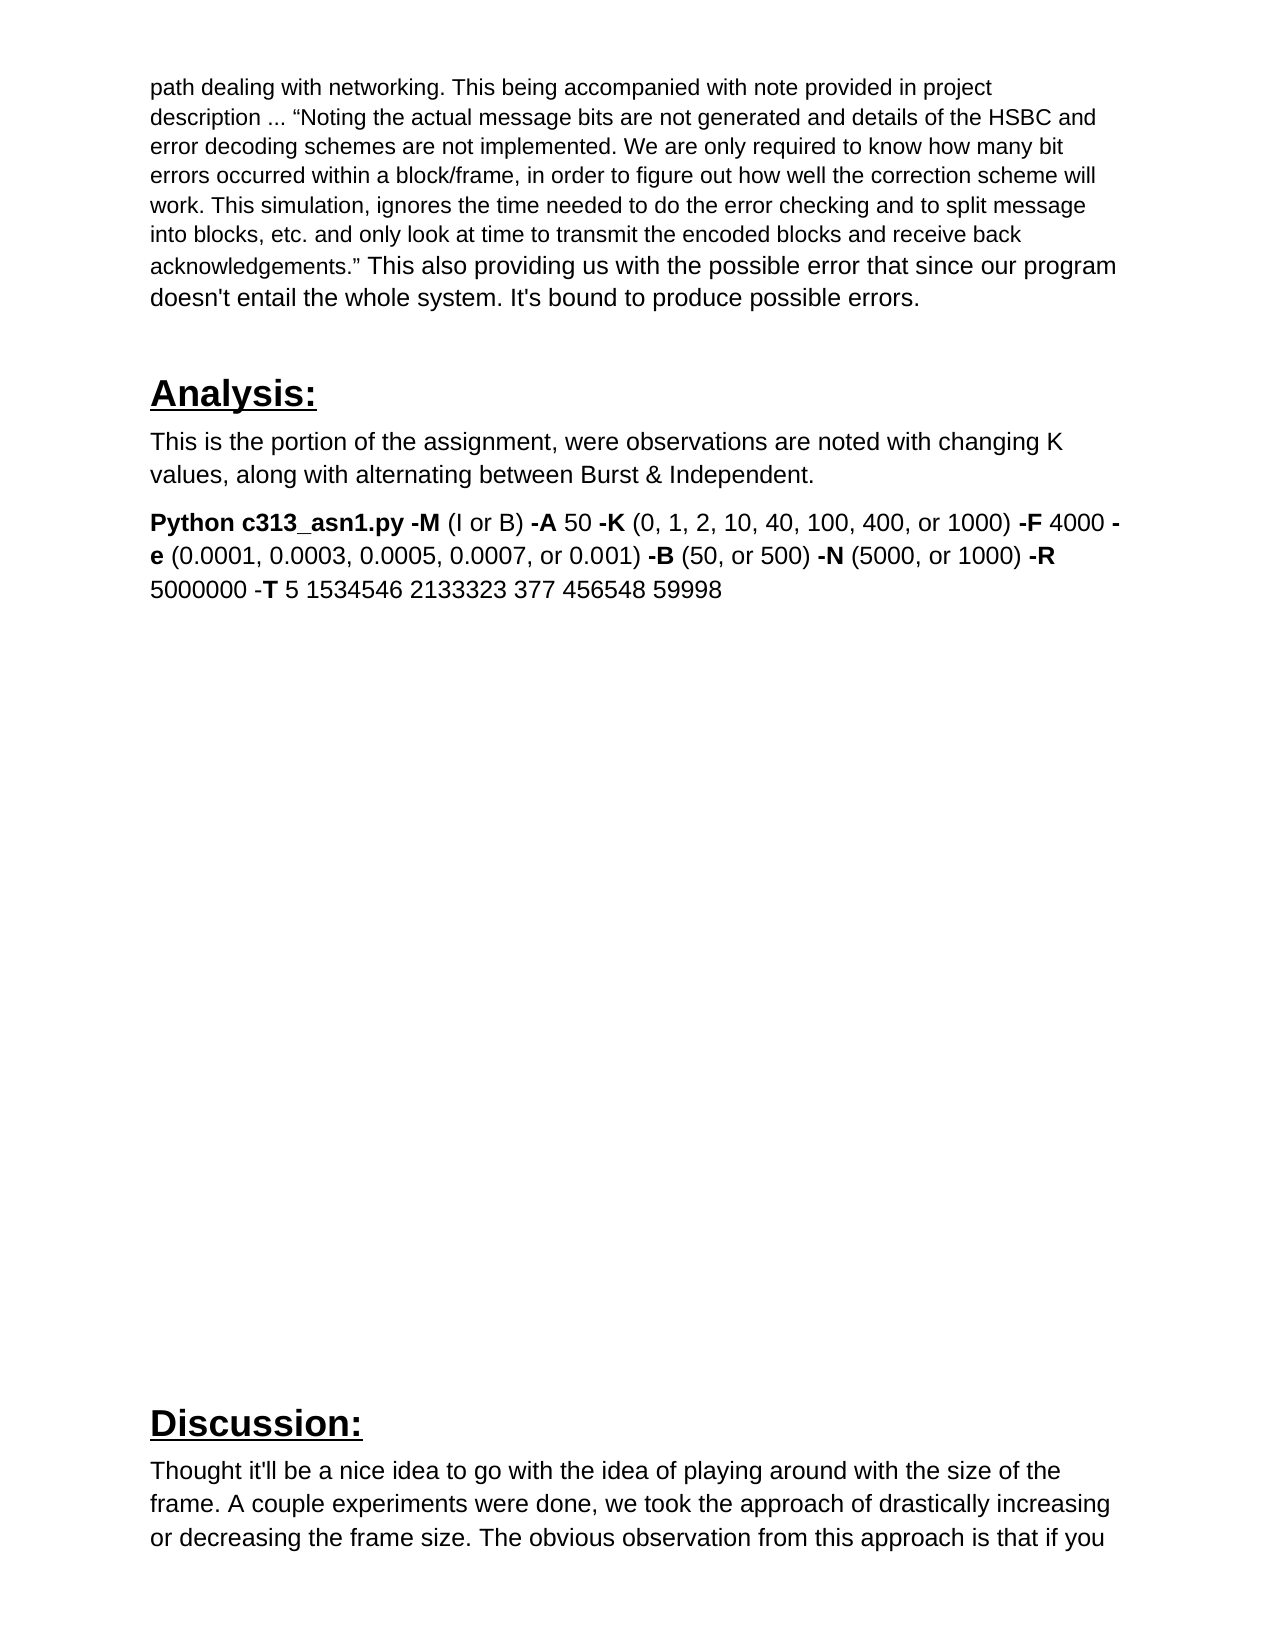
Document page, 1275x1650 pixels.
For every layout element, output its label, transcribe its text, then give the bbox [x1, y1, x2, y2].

subtitle Analysis: [150, 373, 1125, 415]
text path dealing with networking. This being accompanied with note provided in project description ... “Noting the actual message bits are not generated and details of the HSBC and error decoding schemes are not implemented. We are only required to know how many bit errors occurred within a block/frame, in order to figure out how well the correction scheme will work. This simulation, ignores the time needed to do the error checking and to split message into blocks, etc. and only look at time to transmit the encoded blocks and receive back acknowledgements.” This also providing us with the possible error that since our program doesn't entail the whole system. It's bound to produce possible errors. [150, 75, 1125, 312]
subtitle Discussion: [150, 1402, 1125, 1444]
text Thought it'll be a nice idea to go with the idea of playing around with the size of the frame. A couple experiments were done, we took the approach of drastically increasing or decreasing the frame size. The obvious observation from this approach is that if you [150, 1457, 1125, 1552]
text Python c313_asn1.py -M (I or B) -A 50 -K (0, 1, 2, 10, 40, 100, 400, or 1000) -F 4000 -e (0.0001, 0.0003, 0.0005, 0.0007, or 0.001) -B (50, or 500) -N (5000, or 1000) -R 5000000 -T 5 1534546 2133323 377 456548 59998 [150, 509, 1125, 603]
text This is the portion of the assignment, were observations are noted with changing K values, along with alternating between Burst & Independent. [150, 427, 1125, 489]
